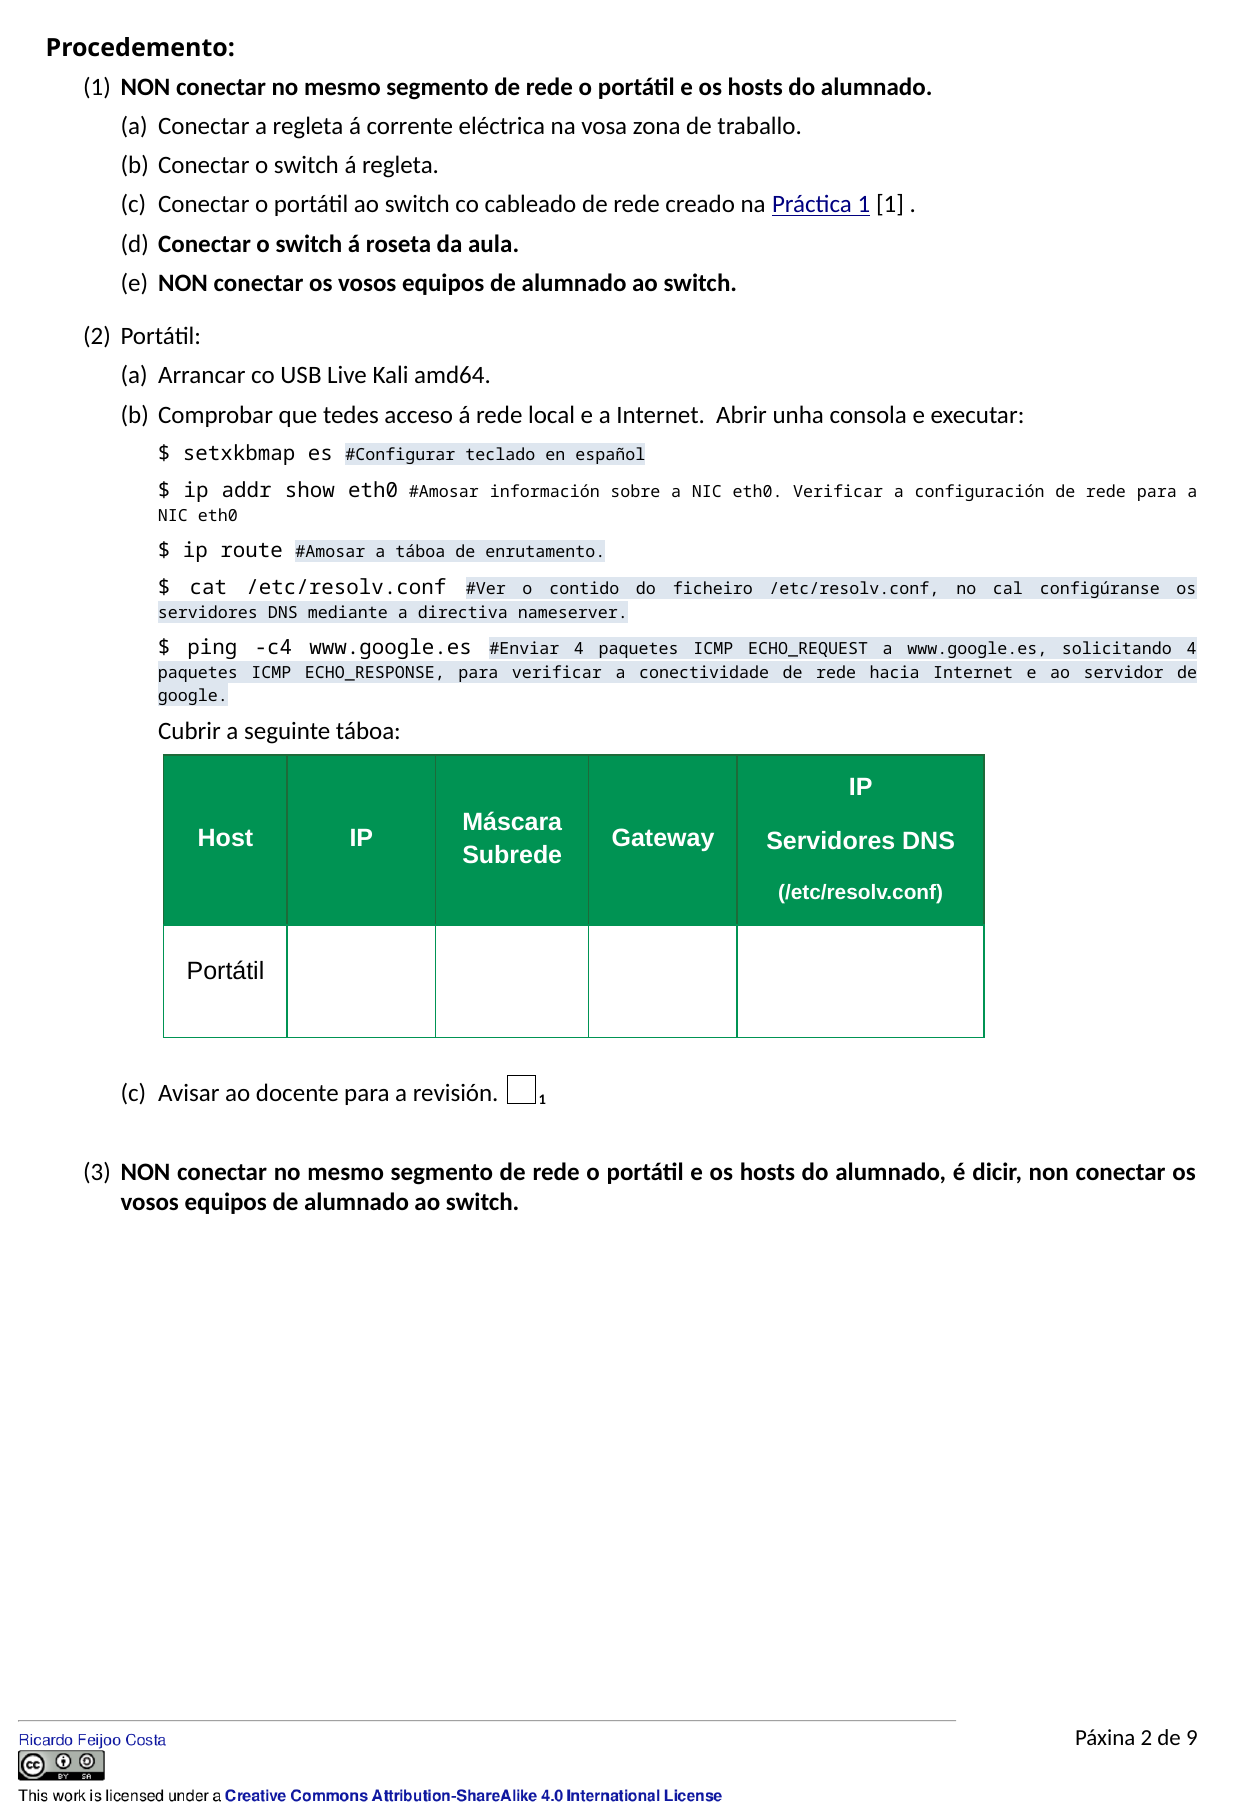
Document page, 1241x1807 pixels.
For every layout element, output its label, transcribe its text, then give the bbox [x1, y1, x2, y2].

table_cell [288, 926, 435, 1036]
table_header IP Servidores DNS (/etc/resolv.conf) [738, 756, 983, 924]
list Cubrir a seguinte táboa: [120, 715, 1197, 745]
text Procedemento: [45, 30, 1197, 64]
table_header Host [164, 756, 286, 924]
table_header IP [288, 756, 435, 924]
table_cell [589, 926, 736, 1036]
list Conectar a regleta á corrente eléctrica na vosa zona de traballo. [120, 110, 1197, 141]
list $ ip route #Amosar a táboa de enrutamento. [122, 535, 1197, 563]
table_cell [738, 926, 983, 1036]
table_cell Portátil [164, 926, 286, 1036]
table_header Máscara Subrede [436, 756, 588, 924]
list Comprobar que tedes acceso á rede local e a Internet. Abrir unha consola e executar: [120, 399, 1197, 429]
table_header Gateway [589, 756, 736, 924]
table_cell [436, 926, 588, 1036]
list $ ping -c4 www.google.es #Enviar 4 paquetes ICMP ECHO_REQUEST a www.google.es, solicitando 4 paquetes ICMP ECHO_RESPONSE, para verificar a conectividade de rede hacia Internet e ao servidor de google. [122, 632, 1197, 706]
list NON conectar no mesmo segmento de rede o portátil e os hosts do alumnado, é dicir, non conectar os vosos equipos de alumnado ao switch. [83, 1156, 1197, 1217]
picture [8, 1715, 957, 1806]
list $ cat /etc/resolv.conf #Ver o contido do ficheiro /etc/resolv.conf, no cal configúranse os servidores DNS mediante a directiva nameserver. [122, 572, 1197, 623]
list Portátil: [83, 320, 1197, 351]
list Arrancar co USB Live Kali amd64. [120, 359, 1197, 390]
list Conectar o switch á roseta da aula. [120, 228, 1197, 258]
list $ ip addr show eth0 #Amosar información sobre a NIC eth0. Verificar a configuración de rede para a NIC eth0 [122, 475, 1197, 526]
list Avisar ao docente para a revisión. 1 [120, 1077, 1197, 1108]
list $ setxkbmap es #Configurar teclado en español [122, 438, 1197, 466]
list Conectar o portátil ao switch co cableado de rede creado na Práctica 1 [1] . [120, 188, 1197, 219]
list NON conectar no mesmo segmento de rede o portátil e os hosts do alumnado. [83, 71, 1197, 101]
list NON conectar os vosos equipos de alumnado ao switch. [120, 267, 1197, 298]
list Conectar o switch á regleta. [120, 149, 1197, 180]
